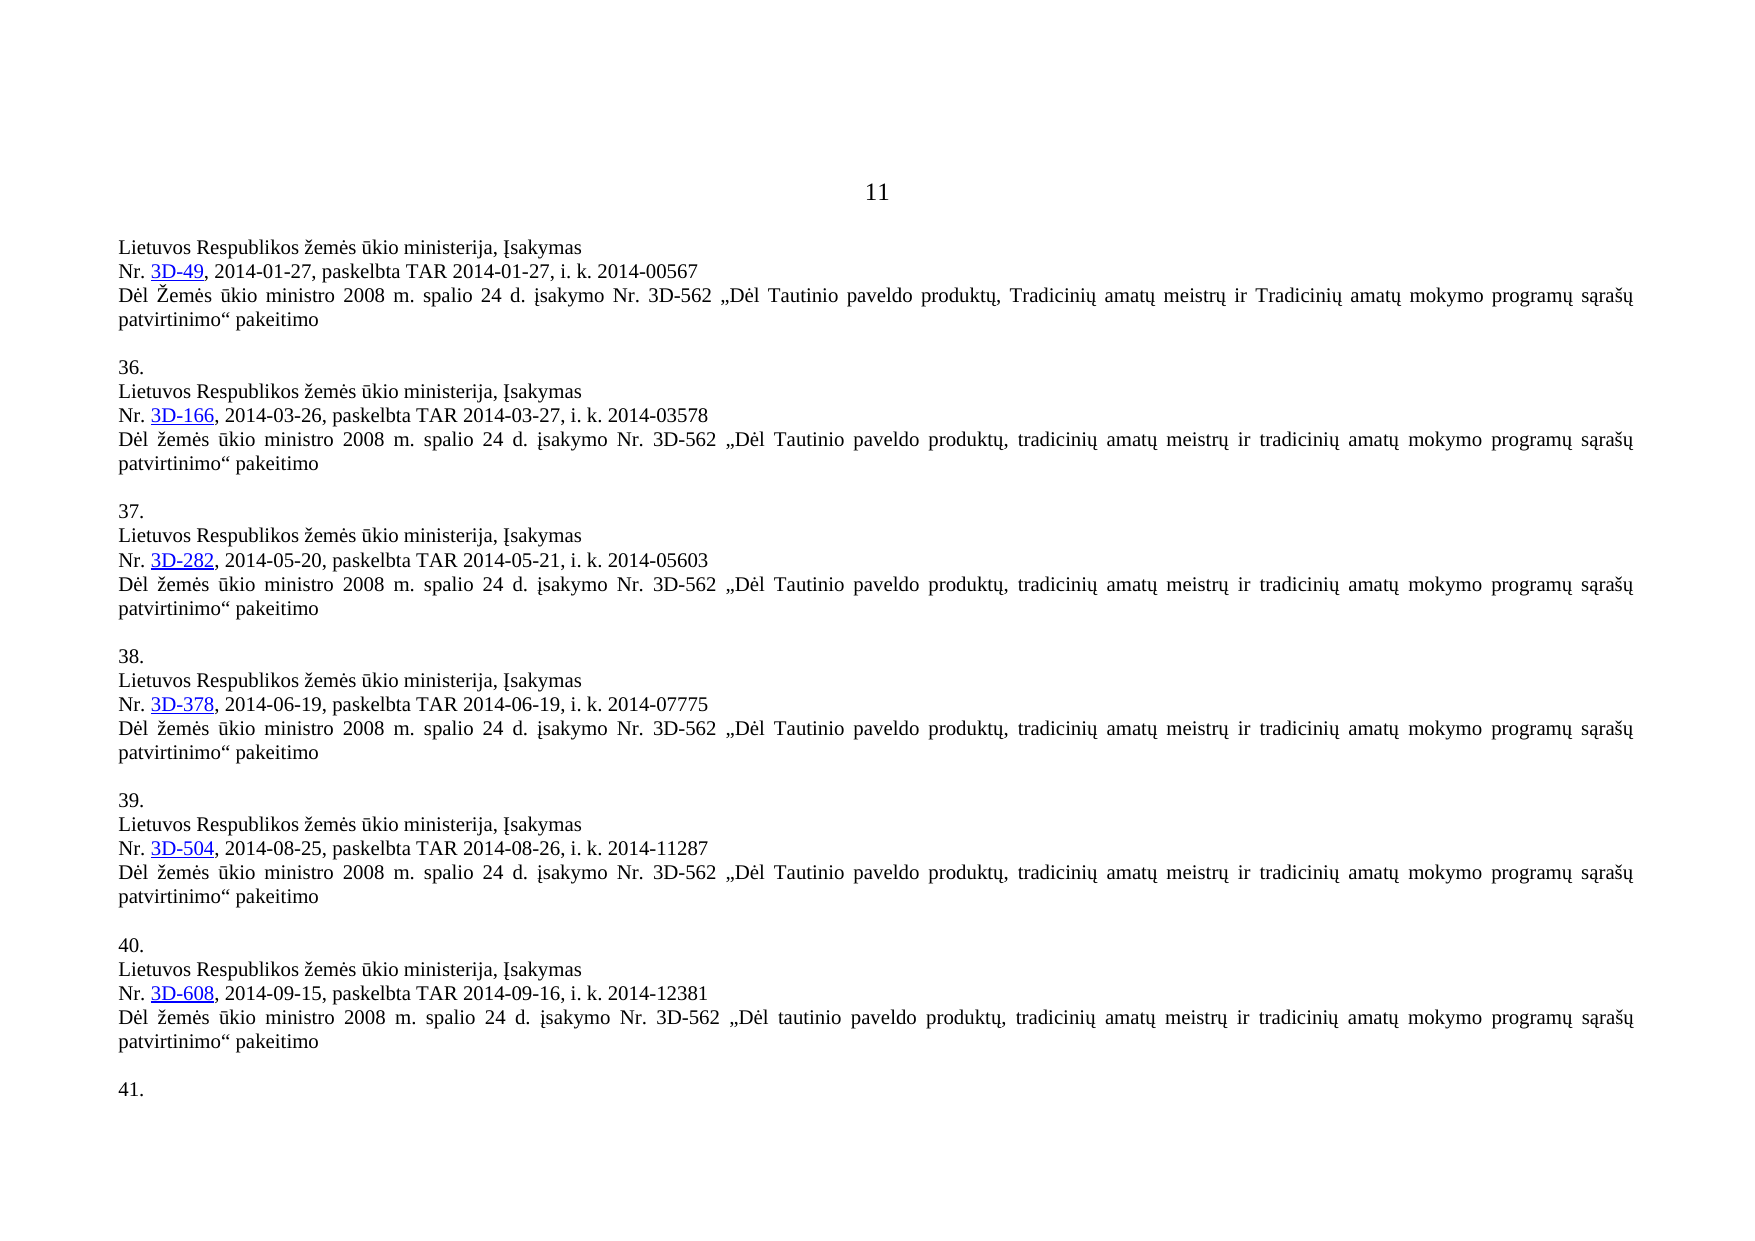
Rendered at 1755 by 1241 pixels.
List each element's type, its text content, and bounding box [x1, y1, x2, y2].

text Dėl žemės ūkio ministro 2008 m. spalio 24 d. įsakymo Nr. 3D-562 „Dėl Tautinio paveldo produktų, tradicinių amatų meistrų ir tradicinių amatų mokymo programų sąrašų patvirtinimo“ pakeitimo [118, 860, 1636, 908]
text 37. [118, 499, 1636, 523]
text Nr. 3D-378, 2014-06-19, paskelbta TAR 2014-06-19, i. k. 2014-07775 [118, 692, 1636, 716]
text Lietuvos Respublikos žemės ūkio ministerija, Įsakymas [118, 812, 1636, 836]
text Lietuvos Respublikos žemės ūkio ministerija, Įsakymas [118, 235, 1636, 259]
text Nr. 3D-166, 2014-03-26, paskelbta TAR 2014-03-27, i. k. 2014-03578 [118, 403, 1636, 427]
text Nr. 3D-504, 2014-08-25, paskelbta TAR 2014-08-26, i. k. 2014-11287 [118, 836, 1636, 860]
text Nr. 3D-608, 2014-09-15, paskelbta TAR 2014-09-16, i. k. 2014-12381 [118, 981, 1636, 1005]
text 41. [118, 1077, 1636, 1101]
text Dėl žemės ūkio ministro 2008 m. spalio 24 d. įsakymo Nr. 3D-562 „Dėl Tautinio paveldo produktų, tradicinių amatų meistrų ir tradicinių amatų mokymo programų sąrašų patvirtinimo“ pakeitimo [118, 427, 1636, 475]
text Lietuvos Respublikos žemės ūkio ministerija, Įsakymas [118, 668, 1636, 692]
text 36. [118, 355, 1636, 379]
text Lietuvos Respublikos žemės ūkio ministerija, Įsakymas [118, 379, 1636, 403]
text Nr. 3D-49, 2014-01-27, paskelbta TAR 2014-01-27, i. k. 2014-00567 [118, 259, 1636, 283]
text Nr. 3D-282, 2014-05-20, paskelbta TAR 2014-05-21, i. k. 2014-05603 [118, 547, 1636, 572]
text Dėl Žemės ūkio ministro 2008 m. spalio 24 d. įsakymo Nr. 3D-562 „Dėl Tautinio paveldo produktų, Tradicinių amatų meistrų ir Tradicinių amatų mokymo programų sąrašų patvirtinimo“ pakeitimo [118, 283, 1636, 331]
text Dėl žemės ūkio ministro 2008 m. spalio 24 d. įsakymo Nr. 3D-562 „Dėl Tautinio paveldo produktų, tradicinių amatų meistrų ir tradicinių amatų mokymo programų sąrašų patvirtinimo“ pakeitimo [118, 572, 1636, 620]
text Lietuvos Respublikos žemės ūkio ministerija, Įsakymas [118, 523, 1636, 547]
text Lietuvos Respublikos žemės ūkio ministerija, Įsakymas [118, 957, 1636, 981]
text 39. [118, 788, 1636, 812]
text Dėl žemės ūkio ministro 2008 m. spalio 24 d. įsakymo Nr. 3D-562 „Dėl tautinio paveldo produktų, tradicinių amatų meistrų ir tradicinių amatų mokymo programų sąrašų patvirtinimo“ pakeitimo [118, 1005, 1636, 1053]
text 40. [118, 932, 1636, 957]
text 38. [118, 644, 1636, 668]
text Dėl žemės ūkio ministro 2008 m. spalio 24 d. įsakymo Nr. 3D-562 „Dėl Tautinio paveldo produktų, tradicinių amatų meistrų ir tradicinių amatų mokymo programų sąrašų patvirtinimo“ pakeitimo [118, 716, 1636, 764]
